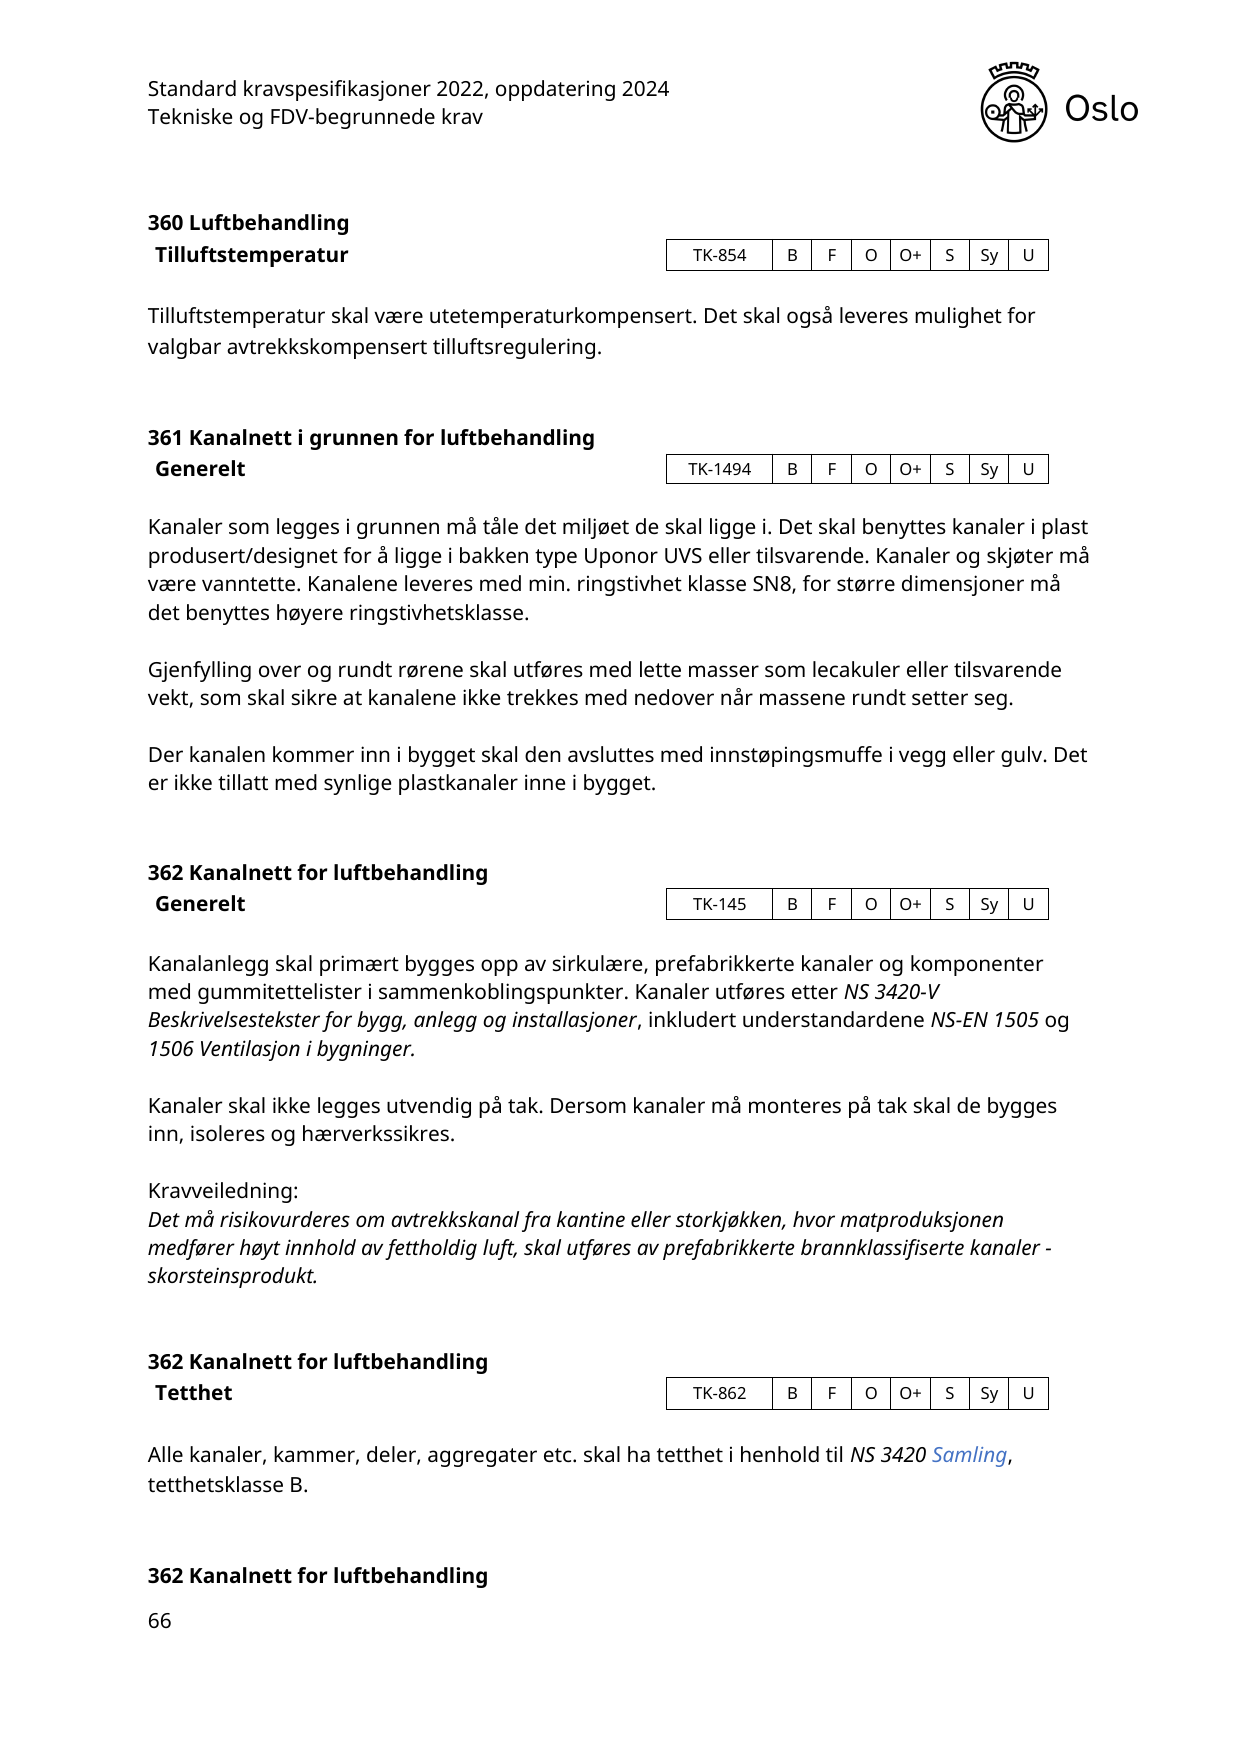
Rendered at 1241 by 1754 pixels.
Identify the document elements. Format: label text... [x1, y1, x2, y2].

table_header Sy [970, 240, 1008, 270]
table_header O+ [891, 455, 930, 483]
table_header B [773, 1378, 811, 1408]
text Gjenfylling over og rundt rørene skal utføres med lette masser som lecakuler eller tilsvarende vekt, som skal sikre at kanalene ikke trekkes med nedover når massene rundt setter seg. [148, 655, 1093, 712]
table_header B [773, 889, 811, 919]
table_header O [852, 240, 890, 270]
table_header Generelt [148, 454, 666, 483]
text Tilluftstemperatur skal være utetemperaturkompensert. Det skal også leveres mulighet for valgbar avtrekkskompensert tilluftsregulering. [148, 301, 1093, 360]
table_header TK-862 [667, 1378, 772, 1408]
text Kanaler skal ikke legges utvendig på tak. Dersom kanaler må monteres på tak skal de bygges inn, isoleres og hærverkssikres. [148, 1091, 1093, 1148]
table_header TK-1494 [667, 455, 772, 483]
table_header TK-854 [667, 240, 772, 270]
table_header Tilluftstemperatur [148, 239, 666, 270]
table_header O [852, 889, 890, 919]
text Kanalanlegg skal primært bygges opp av sirkulære, prefabrikkerte kanaler og komponenter med gummitettelister i sammenkoblingspunkter. Kanaler utføres etter NS 3420-V Beskrivelsestekster for bygg, anlegg og installasjoner, inkludert understandardene NS-EN 1505 og 1506 Ventilasjon i bygninger. [148, 949, 1093, 1062]
table_header B [773, 240, 811, 270]
table_header Tetthet [148, 1377, 666, 1408]
table_header TK-145 [667, 889, 772, 919]
table_header Generelt [148, 888, 666, 919]
table_header O [852, 455, 890, 483]
text Alle kanaler, kammer, deler, aggregater etc. skal ha tetthet i henhold til NS 3420 Samling, tetthetsklasse B. [148, 1440, 1093, 1499]
text 360 Luftbehandling [148, 208, 1093, 237]
text Kravveiledning: [148, 1176, 1093, 1205]
text Der kanalen kommer inn i bygget skal den avsluttes med innstøpingsmuffe i vegg eller gulv. Det er ikke tillatt med synlige plastkanaler inne i bygget. [148, 740, 1093, 797]
table_header U [1009, 1378, 1048, 1408]
table_header S [931, 455, 969, 483]
table_header U [1009, 240, 1048, 270]
text 362 Kanalnett for luftbehandling [148, 1347, 1093, 1375]
table_header F [812, 889, 851, 919]
text 362 Kanalnett for luftbehandling [148, 1562, 1093, 1590]
table_header F [812, 1378, 851, 1408]
table_header S [931, 889, 969, 919]
table_header O [852, 1378, 890, 1408]
table_header S [931, 1378, 969, 1408]
table_header F [812, 240, 851, 270]
text Kanaler som legges i grunnen må tåle det miljøet de skal ligge i. Det skal benyttes kanaler i plast produsert/designet for å ligge i bakken type Uponor UVS eller tilsvarende. Kanaler og skjøter må være vanntette. Kanalene leveres med min. ringstivhet klasse SN8, for større dimensjoner må det benyttes høyere ringstivhetsklasse. [148, 512, 1093, 626]
table_header Sy [970, 1378, 1008, 1408]
table_header O+ [891, 240, 930, 270]
table_header O+ [891, 1378, 930, 1408]
text 361 Kanalnett i grunnen for luftbehandling [148, 423, 1093, 452]
table_header B [773, 455, 811, 483]
table_header S [931, 240, 969, 270]
table_header U [1009, 455, 1048, 483]
table_header F [812, 455, 851, 483]
table_header Sy [970, 455, 1008, 483]
table_header O+ [891, 889, 930, 919]
table_header U [1009, 889, 1048, 919]
text 362 Kanalnett for luftbehandling [148, 858, 1093, 886]
table_header Sy [970, 889, 1008, 919]
text Det må risikovurderes om avtrekkskanal fra kantine eller storkjøkken, hvor matproduksjonen medfører høyt innhold av fettholdig luft, skal utføres av prefabrikkerte brannklassifiserte kanaler - skorsteinsprodukt. [148, 1205, 1093, 1290]
